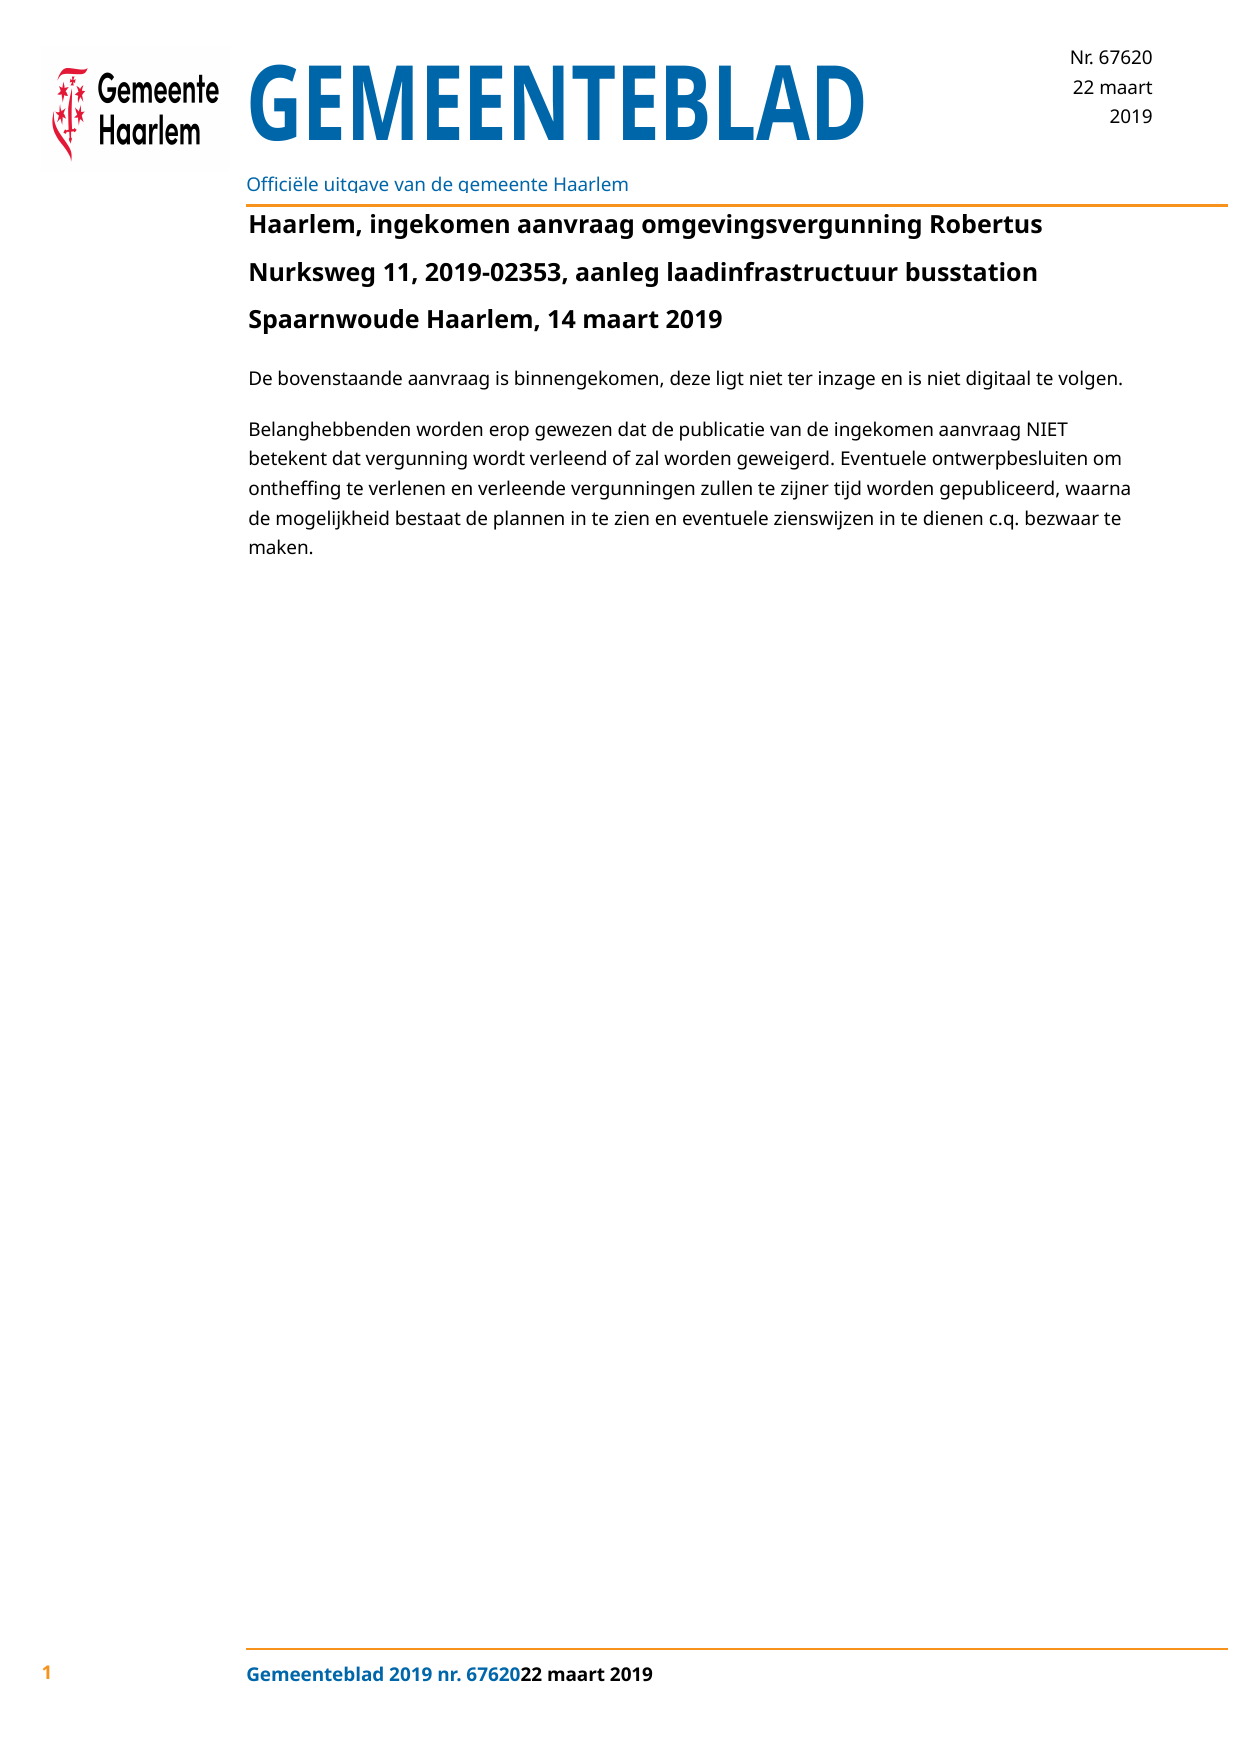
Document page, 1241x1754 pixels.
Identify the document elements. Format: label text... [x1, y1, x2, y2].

text De bovenstaande aanvraag is binnengekomen, deze ligt niet ter inzage en is niet digitaal te volgen. [248, 366, 1152, 391]
text Haarlem, ingekomen aanvraag omgevingsvergunning Robertus Nurksweg 11, 2019-02353, aanleg laadinfrastructuur busstation Spaarnwoude Haarlem, 14 maart 2019 [248, 207, 1152, 336]
picture [41, 47, 231, 172]
text Belanghebbenden worden erop gewezen dat de publicatie van de ingekomen aanvraag NIET betekent dat vergunning wordt verleend of zal worden geweigerd. Eventuele ontwerpbesluiten om ontheffing te verlenen en verleende vergunningen zullen te zijner tijd worden gepubliceerd, waarna de mogelijkheid bestaat de plannen in te zien en eventuele zienswijzen in te dienen c.q. bezwaar te maken. [248, 416, 1152, 560]
